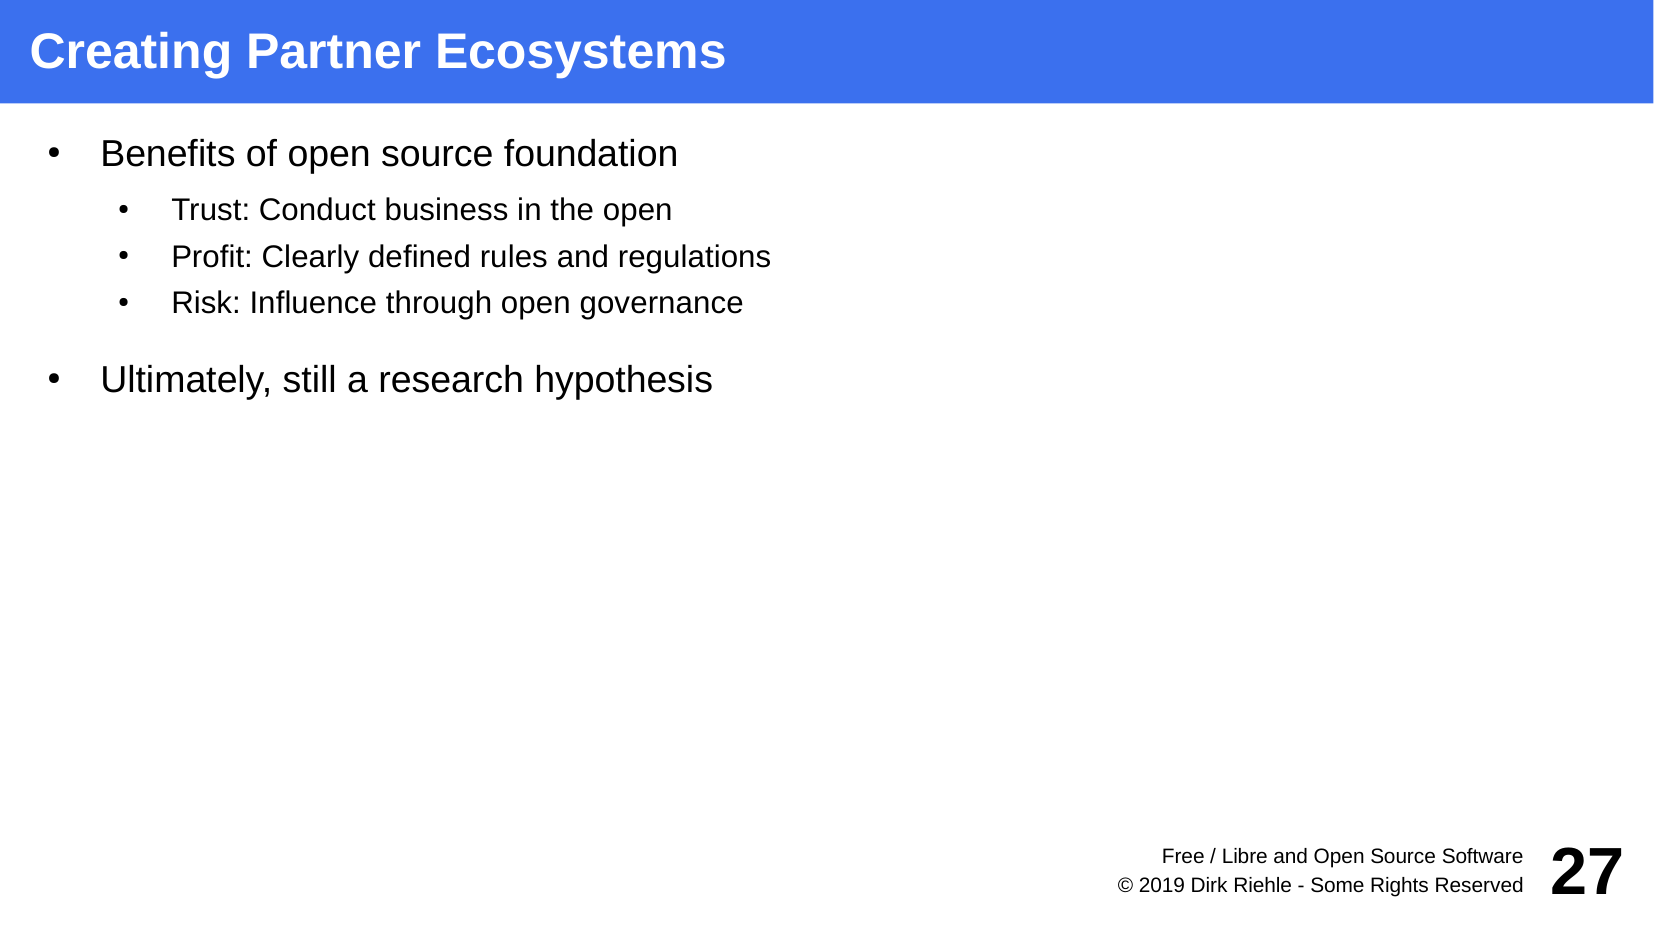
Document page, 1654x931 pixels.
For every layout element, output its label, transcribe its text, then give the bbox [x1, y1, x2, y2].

title Creating Partner Ecosystems [0, 0, 1654, 104]
list Benefits of open source foundation Trust: Conduct business in the open Profit: Clearly defined rules and regulations Risk: Influence through open governance Ultimately, still a research hypothesis [29, 132, 1625, 813]
